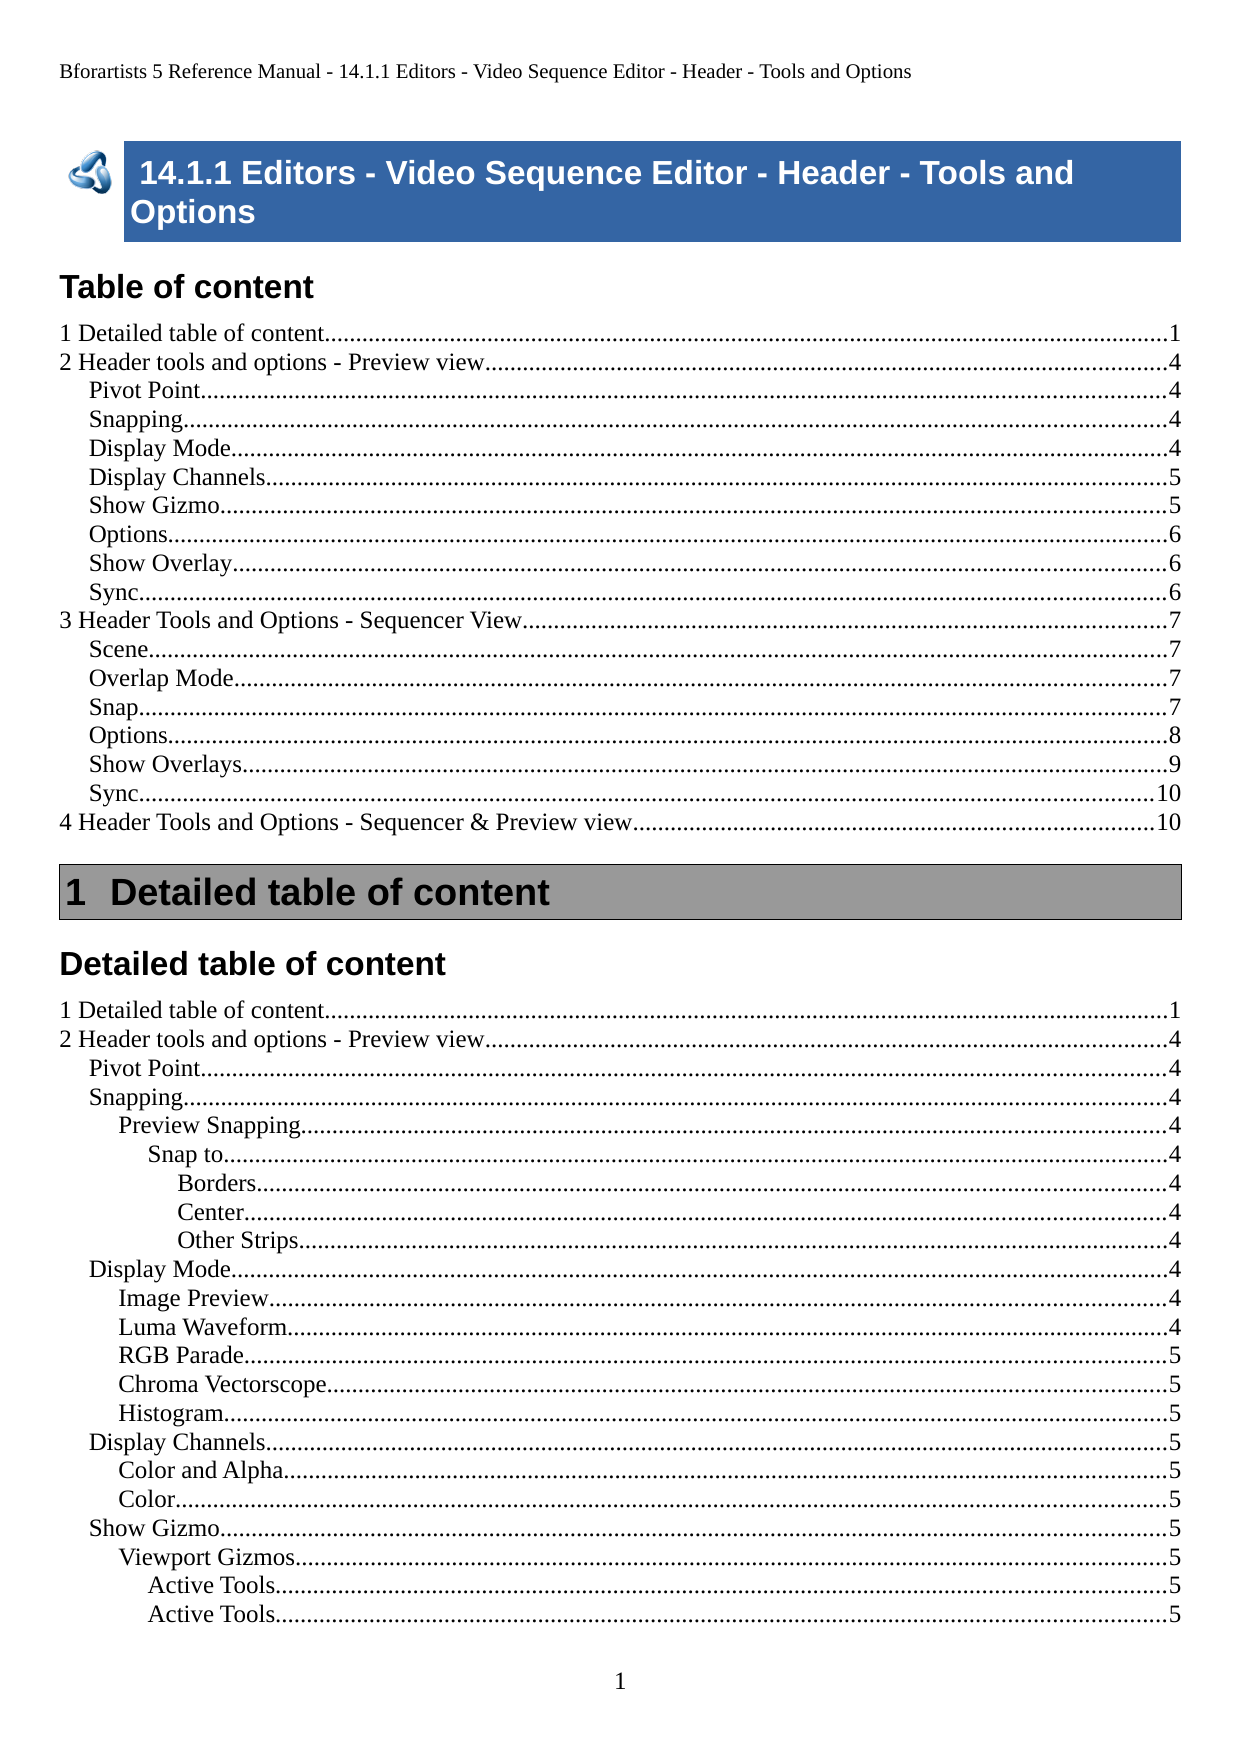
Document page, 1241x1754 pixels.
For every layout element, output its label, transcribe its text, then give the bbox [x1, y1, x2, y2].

text Options 8 [88, 720, 1181, 749]
text Options 6 [88, 519, 1181, 548]
text Viewport Gizmos 5 [118, 1542, 1181, 1570]
text Preview Snapping 4 [118, 1110, 1181, 1139]
text Center 4 [177, 1197, 1181, 1225]
text Active Tools 5 [147, 1570, 1181, 1599]
text Image Preview 4 [118, 1283, 1181, 1312]
text Borders 4 [177, 1168, 1181, 1197]
text Show Overlays 9 [88, 749, 1181, 778]
text Overlap Mode 7 [88, 663, 1181, 692]
text 2 Header tools and options - Preview view 4 [59, 1024, 1181, 1053]
subtitle Table of content [59, 267, 1181, 305]
text Sync 6 [88, 577, 1181, 605]
text Chroma Vectorscope 5 [118, 1369, 1181, 1398]
text Display Channels 5 [88, 462, 1181, 490]
picture [65, 147, 114, 197]
table_header [59, 141, 124, 242]
text RGB Parade 5 [118, 1340, 1181, 1369]
table_header Detailed table of content [60, 865, 1181, 919]
text Other Strips 4 [177, 1225, 1181, 1254]
text Color and Alpha 5 [118, 1455, 1181, 1484]
text Snap to 4 [147, 1139, 1181, 1168]
text Snap 7 [88, 692, 1181, 720]
text 2 Header tools and options - Preview view 4 [59, 347, 1181, 375]
text 4 Header Tools and Options - Sequencer & Preview view 10 [59, 807, 1181, 835]
text Show Overlay 6 [88, 548, 1181, 577]
text Display Mode 4 [88, 1254, 1181, 1283]
text Show Gizmo 5 [88, 490, 1181, 519]
text Display Channels 5 [88, 1427, 1181, 1455]
text Snapping 4 [88, 404, 1181, 433]
text Color 5 [118, 1484, 1181, 1513]
table_header 14.1.1 Editors - Video Sequence Editor - Header - Tools and Options [124, 141, 1181, 242]
text Show Gizmo 5 [88, 1513, 1181, 1542]
subtitle Detailed table of content [59, 944, 1181, 983]
text Pivot Point 4 [88, 375, 1181, 404]
text Histogram 5 [118, 1398, 1181, 1427]
text Scene 7 [88, 634, 1181, 663]
text Pivot Point 4 [88, 1053, 1181, 1082]
text 1 Detailed table of content 1 [59, 995, 1181, 1024]
text Luma Waveform 4 [118, 1312, 1181, 1340]
text Display Mode 4 [88, 433, 1181, 462]
text 3 Header Tools and Options - Sequencer View 7 [59, 605, 1181, 634]
text Active Tools 5 [147, 1599, 1181, 1628]
text Snapping 4 [88, 1082, 1181, 1110]
text 1 Detailed table of content 1 [59, 318, 1181, 347]
text Sync 10 [88, 778, 1181, 807]
